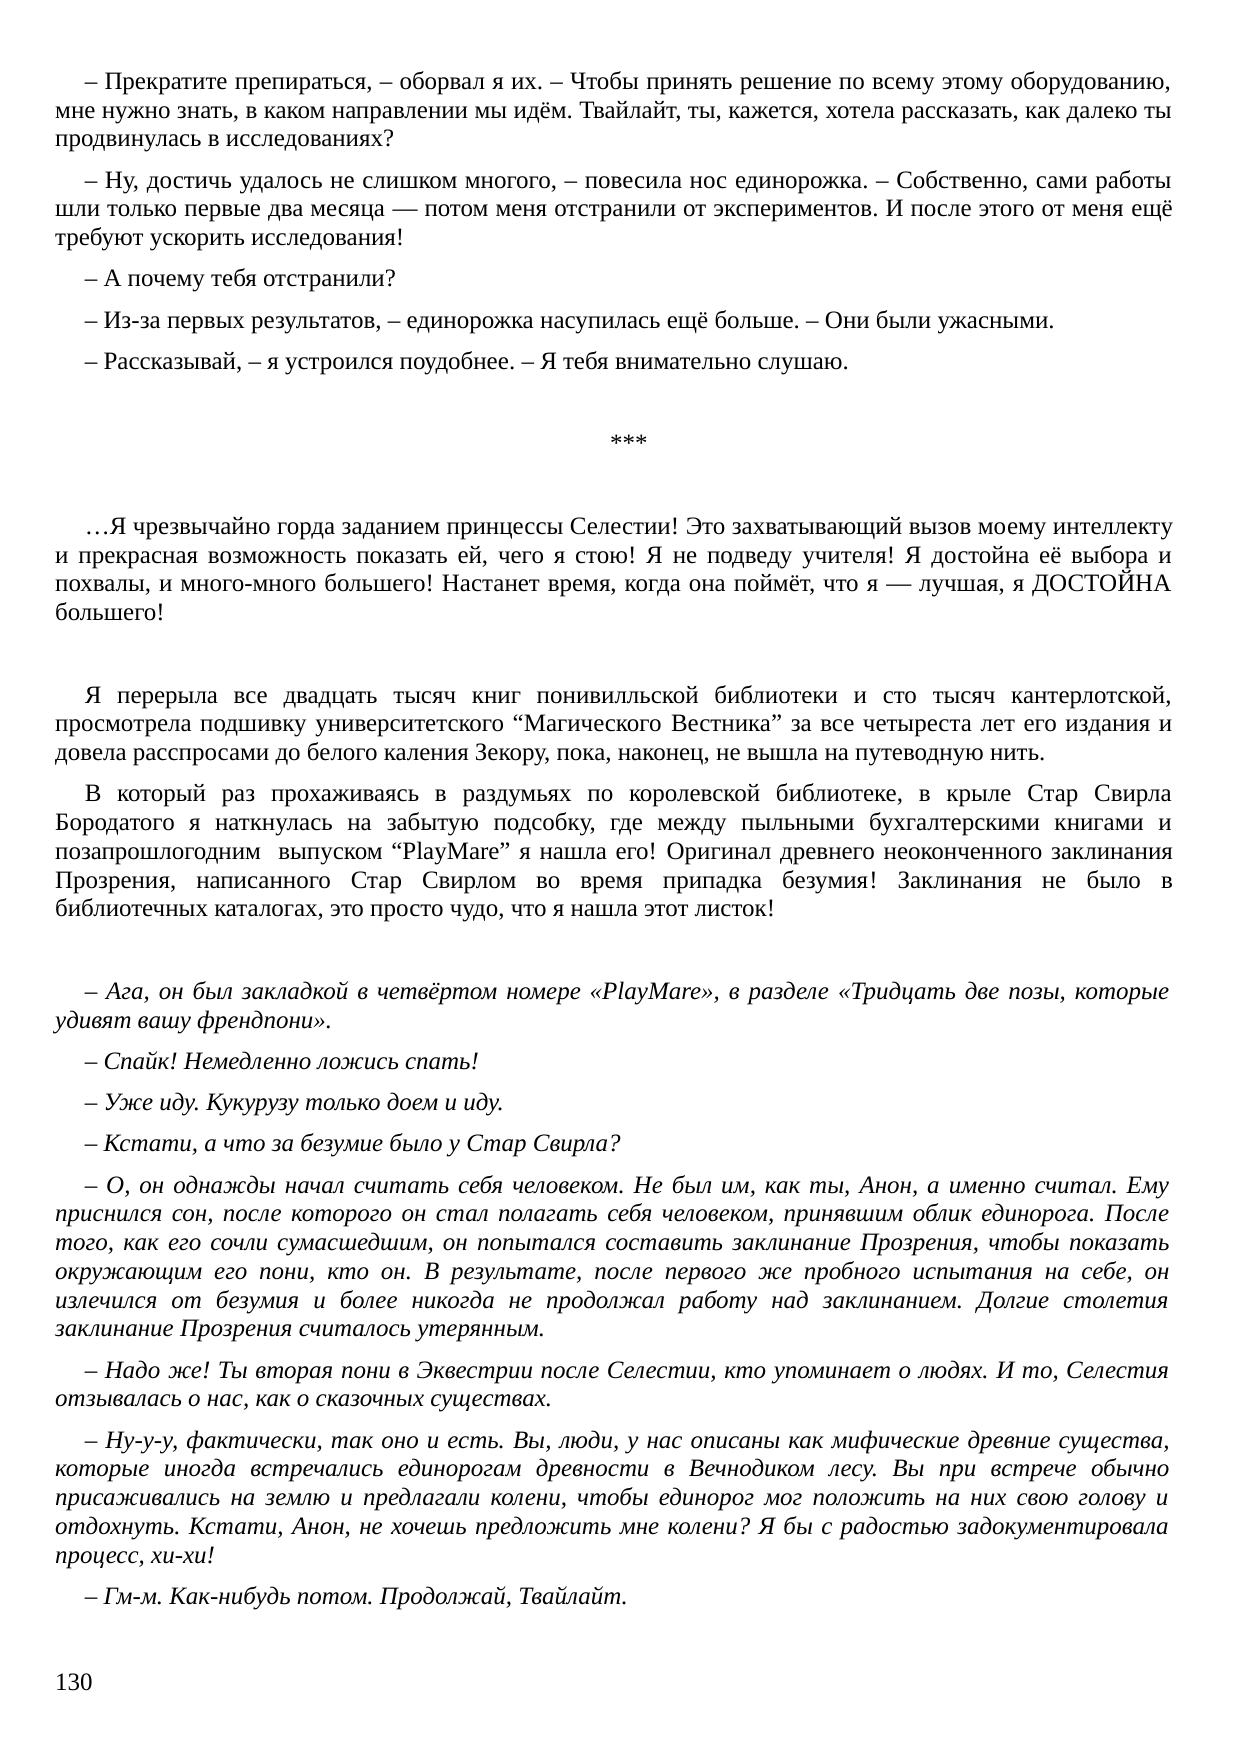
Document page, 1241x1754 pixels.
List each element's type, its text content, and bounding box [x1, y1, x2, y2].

text – О, он однажды начал считать себя человеком. Не был им, как ты, Анон, а именно считал. Ему приснился сон, после которого он стал полагать себя человеком, принявшим облик единорога. После того, как его сочли сумасшедшим, он попытался составить заклинание Прозрения, чтобы показать окружающим его пони, кто он. В результате, после первого же пробного испытания на себе, он излечился от безумия и более никогда не продолжал работу над заклинанием. Долгие столетия заклинание Прозрения считалось утерянным. [55, 1170, 1173, 1342]
text – Прекратите препираться, – оборвал я их. – Чтобы принять решение по всему этому оборудованию, мне нужно знать, в каком направлении мы идём. Твайлайт, ты, кажется, хотела рассказать, как далеко ты продвинулась в исследованиях? [55, 66, 1173, 152]
text – Ну, достичь удалось не слишком многого, – повесила нос единорожка. – Собственно, сами работы шли только первые два месяца — потом меня отстранили от экспериментов. И после этого от меня ещё требуют ускорить исследования! [55, 165, 1173, 251]
text – А почему тебя отстранили? [55, 263, 1173, 292]
text – Ага, он был закладкой в четвёртом номере «PlayMare», в разделе «Тридцать две позы, которые удивят вашу френдпони». [55, 976, 1173, 1033]
text – Надо же! Ты вторая пони в Эквестрии после Селестии, кто упоминает о людях. И то, Селестия отзывалась о нас, как о сказочных существах. [55, 1355, 1173, 1412]
text – Ну-у-у, фактически, так оно и есть. Вы, люди, у нас описаны как мифические древние существа, которые иногда встречались единорогам древности в Вечнодиком лесу. Вы при встрече обычно присаживались на землю и предлагали колени, чтобы единорог мог положить на них свою голову и отдохнуть. Кстати, Анон, не хочешь предложить мне колени? Я бы с радостью задокументировала процесс, хи-хи! [55, 1425, 1173, 1568]
text – Гм-м. Как-нибудь потом. Продолжай, Твайлайт. [55, 1581, 1173, 1610]
text Я перерыла все двадцать тысяч книг понивилльской библиотеки и сто тысяч кантерлотской, просмотрела подшивку университетского “Магического Вестника” за все четыреста лет его издания и довела расспросами до белого каления Зекору, пока, наконец, не вышла на путеводную нить. [55, 680, 1173, 766]
text – Спайк! Немедленно ложись спать! [55, 1046, 1173, 1075]
text – Кстати, а что за безумие было у Стар Свирла? [55, 1128, 1173, 1157]
text …Я чрезвычайно горда заданием принцессы Селестии! Это захватывающий вызов моему интеллекту и прекрасная возможность показать ей, чего я стою! Я не подведу учителя! Я достойна её выбора и похвалы, и много-много большего! Настанет время, когда она поймёт, что я — лучшая, я ДОСТОЙНА большего! [55, 511, 1173, 626]
text – Рассказывай, – я устроился поудобнее. – Я тебя внимательно слушаю. [55, 346, 1173, 375]
text *** [55, 428, 1173, 457]
text – Уже иду. Кукурузу только доем и иду. [55, 1087, 1173, 1116]
text – Из-за первых результатов, – единорожка насупилась ещё больше. – Они были ужасными. [55, 305, 1173, 333]
text В который раз прохаживаясь в раздумьях по королевской библиотеке, в крыле Стар Свирла Бородатого я наткнулась на забытую подсобку, где между пыльными бухгалтерскими книгами и позапрошлогодним выпуском “PlayMare” я нашла его! Оригинал древнего неоконченного заклинания Прозрения, написанного Стар Свирлом во время припадка безумия! Заклинания не было в библиотечных каталогах, это просто чудо, что я нашла этот листок! [55, 778, 1173, 922]
